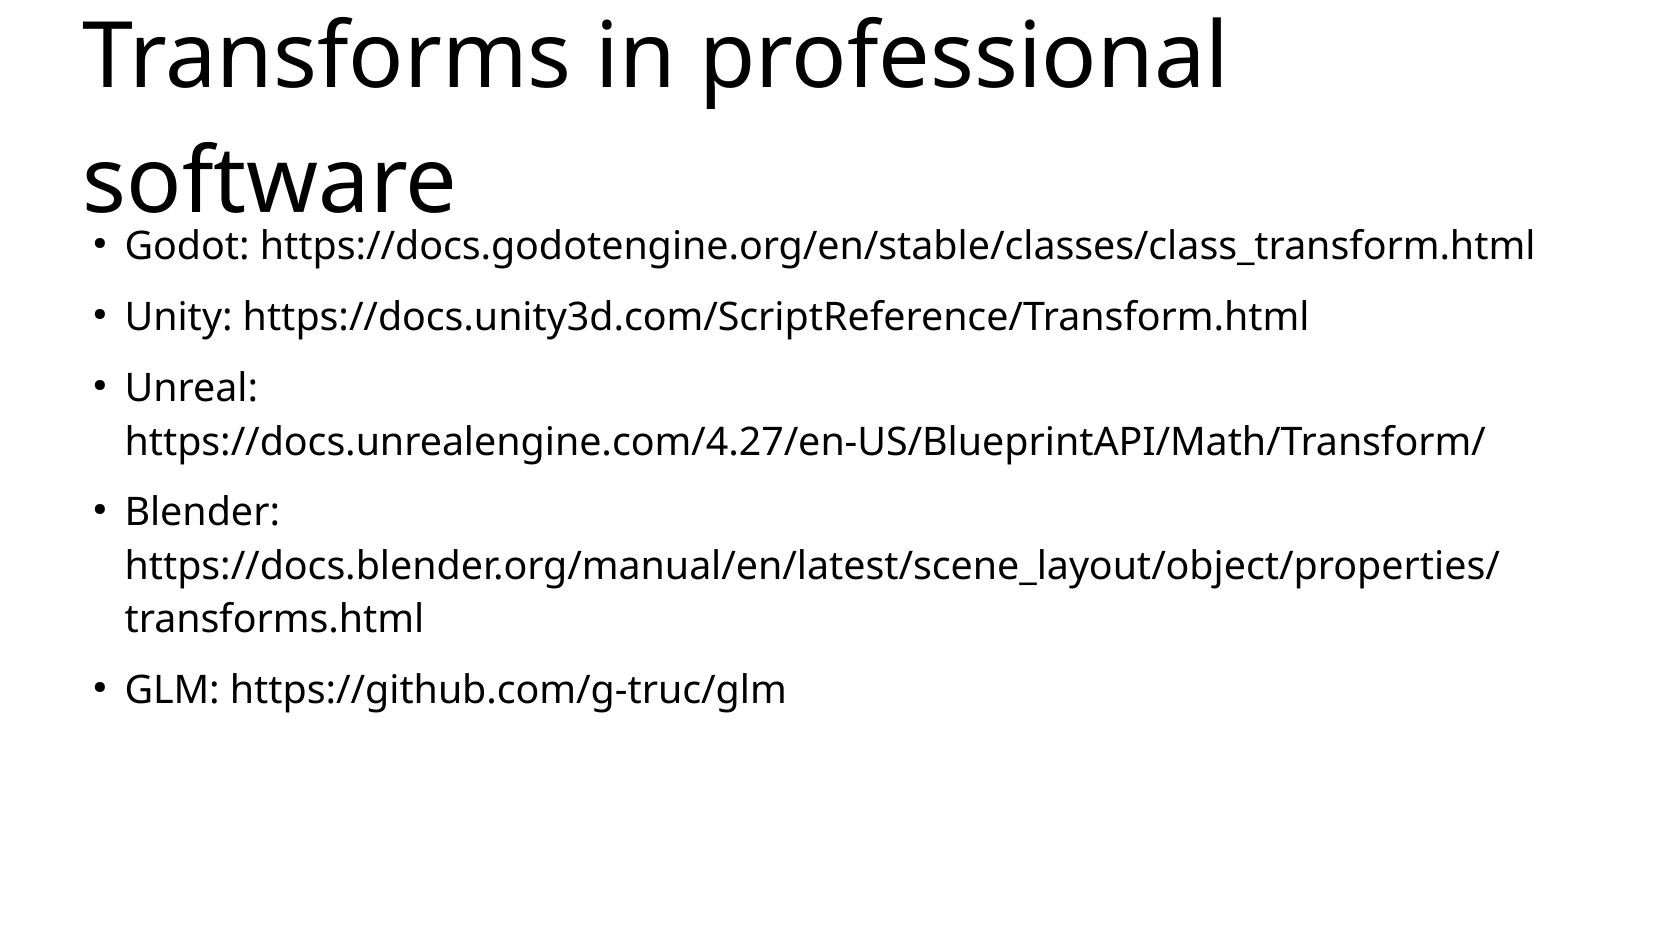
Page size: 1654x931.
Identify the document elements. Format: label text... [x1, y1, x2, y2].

list Godot: https://docs.godotengine.org/en/stable/classes/class_transform.html Unity: https://docs.unity3d.com/ScriptReference/Transform.html Unreal: https://docs.unrealengine.com/4.27/en-US/BlueprintAPI/Math/Transform/ Blender: https://docs.blender.org/manual/en/latest/scene_layout/object/properties/transforms.html GLM: https://github.com/g-truc/glm [82, 217, 1571, 758]
title Transforms in professional software [82, 37, 1571, 193]
